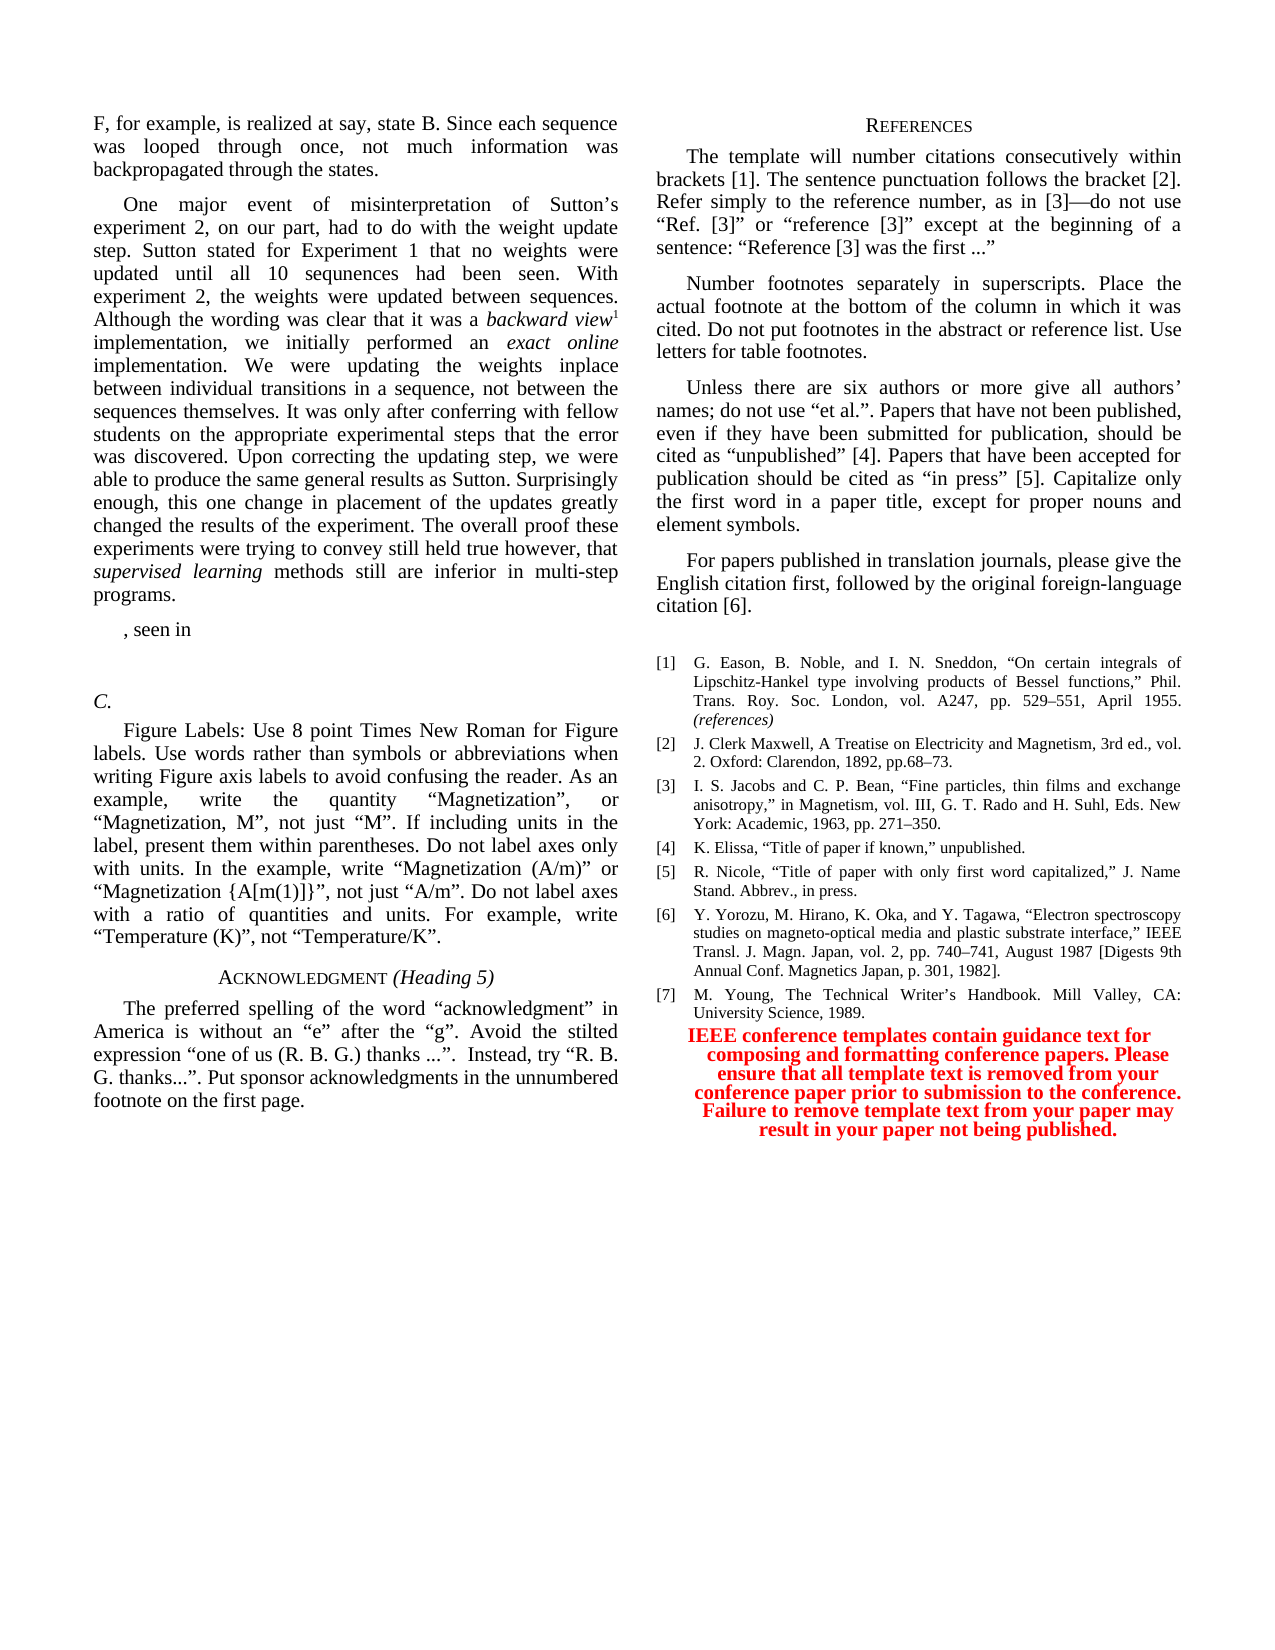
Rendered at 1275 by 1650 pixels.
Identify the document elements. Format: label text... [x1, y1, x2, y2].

text The template will number citations consecutively within brackets [1]. The sentence punctuation follows the bracket [2]. Refer simply to the reference number, as in [3]—do not use “Ref. [3]” or “reference [3]” except at the beginning of a sentence: “Reference [3] was the first ...” [656, 145, 1182, 259]
list M. Young, The Technical Writer’s Handbook. Mill Valley, CA: University Science, 1989. [656, 985, 1182, 1023]
text F, for example, is realized at say, state B. Since each sequence was looped through once, not much information was backpropagated through the states. [93, 112, 619, 181]
list R. Nicole, “Title of paper with only first word capitalized,” J. Name Stand. Abbrev., in press. [656, 862, 1182, 900]
subtitle References [656, 112, 1182, 137]
text IEEE conference templates contain guidance text for composing and formatting conference papers. Please ensure that all template text is removed from your conference paper prior to submission to the conference. Failure to remove template text from your paper may result in your paper not being published. [656, 1028, 1182, 1140]
text One major event of misinterpretation of Sutton’s experiment 2, on our part, had to do with the weight update step. Sutton stated for Experiment 1 that no weights were updated until all 10 sequnences had been seen. With experiment 2, the weights were updated between sequences. Although the wording was clear that it was a backward view1 implementation, we initially performed an exact online implementation. We were updating the weights inplace between individual transitions in a sequence, not between the sequences themselves. It was only after conferring with fellow students on the appropriate experimental steps that the error was discovered. Upon correcting the updating step, we were able to produce the same general results as Sutton. Surprisingly enough, this one change in placement of the updates greatly changed the results of the experiment. The overall proof these experiments were trying to convey still held true however, that supervised learning methods still are inferior in multi-step programs. [93, 194, 619, 606]
list K. Elissa, “Title of paper if known,” unpublished. [656, 838, 1182, 857]
text The preferred spelling of the word “acknowledgment” in America is without an “e” after the “g”. Avoid the stilted expression “one of us (R. B. G.) thanks ...”. Instead, try “R. B. G. thanks...”. Put sponsor acknowledgments in the unnumbered footnote on the first page. [93, 998, 619, 1112]
text Figure Labels: Use 8 point Times New Roman for Figure labels. Use words rather than symbols or abbreviations when writing Figure axis labels to avoid confusing the reader. As an example, write the quantity “Magnetization”, or “Magnetization, M”, not just “M”. If including units in the label, present them within parentheses. Do not label axes only with units. In the example, write “Magnetization (A/m)” or “Magnetization {A[m(1)]}”, not just “A/m”. Do not label axes with a ratio of quantities and units. For example, write “Temperature (K)”, not “Temperature/K”. [93, 719, 619, 948]
list J. Clerk Maxwell, A Treatise on Electricity and Magnetism, 3rd ed., vol. 2. Oxford: Clarendon, 1892, pp.68–73. [656, 734, 1182, 772]
text Number footnotes separately in superscripts. Place the actual footnote at the bottom of the column in which it was cited. Do not put footnotes in the abstract or reference list. Use letters for table footnotes. [656, 272, 1182, 363]
list G. Eason, B. Noble, and I. N. Sneddon, “On certain integrals of Lipschitz-Hankel type involving products of Bessel functions,” Phil. Trans. Roy. Soc. London, vol. A247, pp. 529–551, April 1955. (references) [656, 654, 1182, 729]
text , seen in [93, 618, 619, 641]
list Y. Yorozu, M. Hirano, K. Oka, and Y. Tagawa, “Electron spectroscopy studies on magneto-optical media and plastic substrate interface,” IEEE Transl. J. Magn. Japan, vol. 2, pp. 740–741, August 1987 [Digests 9th Annual Conf. Magnetics Japan, p. 301, 1982]. [656, 905, 1182, 980]
list I. S. Jacobs and C. P. Bean, “Fine particles, thin films and exchange anisotropy,” in Magnetism, vol. III, G. T. Rado and H. Suhl, Eds. New York: Academic, 1963, pp. 271–350. [656, 777, 1182, 833]
subtitle Acknowledgment (Heading 5) [93, 965, 619, 989]
text Unless there are six authors or more give all authors’ names; do not use “et al.”. Papers that have not been published, even if they have been submitted for publication, should be cited as “unpublished” [4]. Papers that have been accepted for publication should be cited as “in press” [5]. Capitalize only the first word in a paper title, except for proper nouns and element symbols. [656, 376, 1182, 536]
text For papers published in translation journals, please give the English citation first, followed by the original foreign-language citation [6]. [656, 549, 1182, 617]
